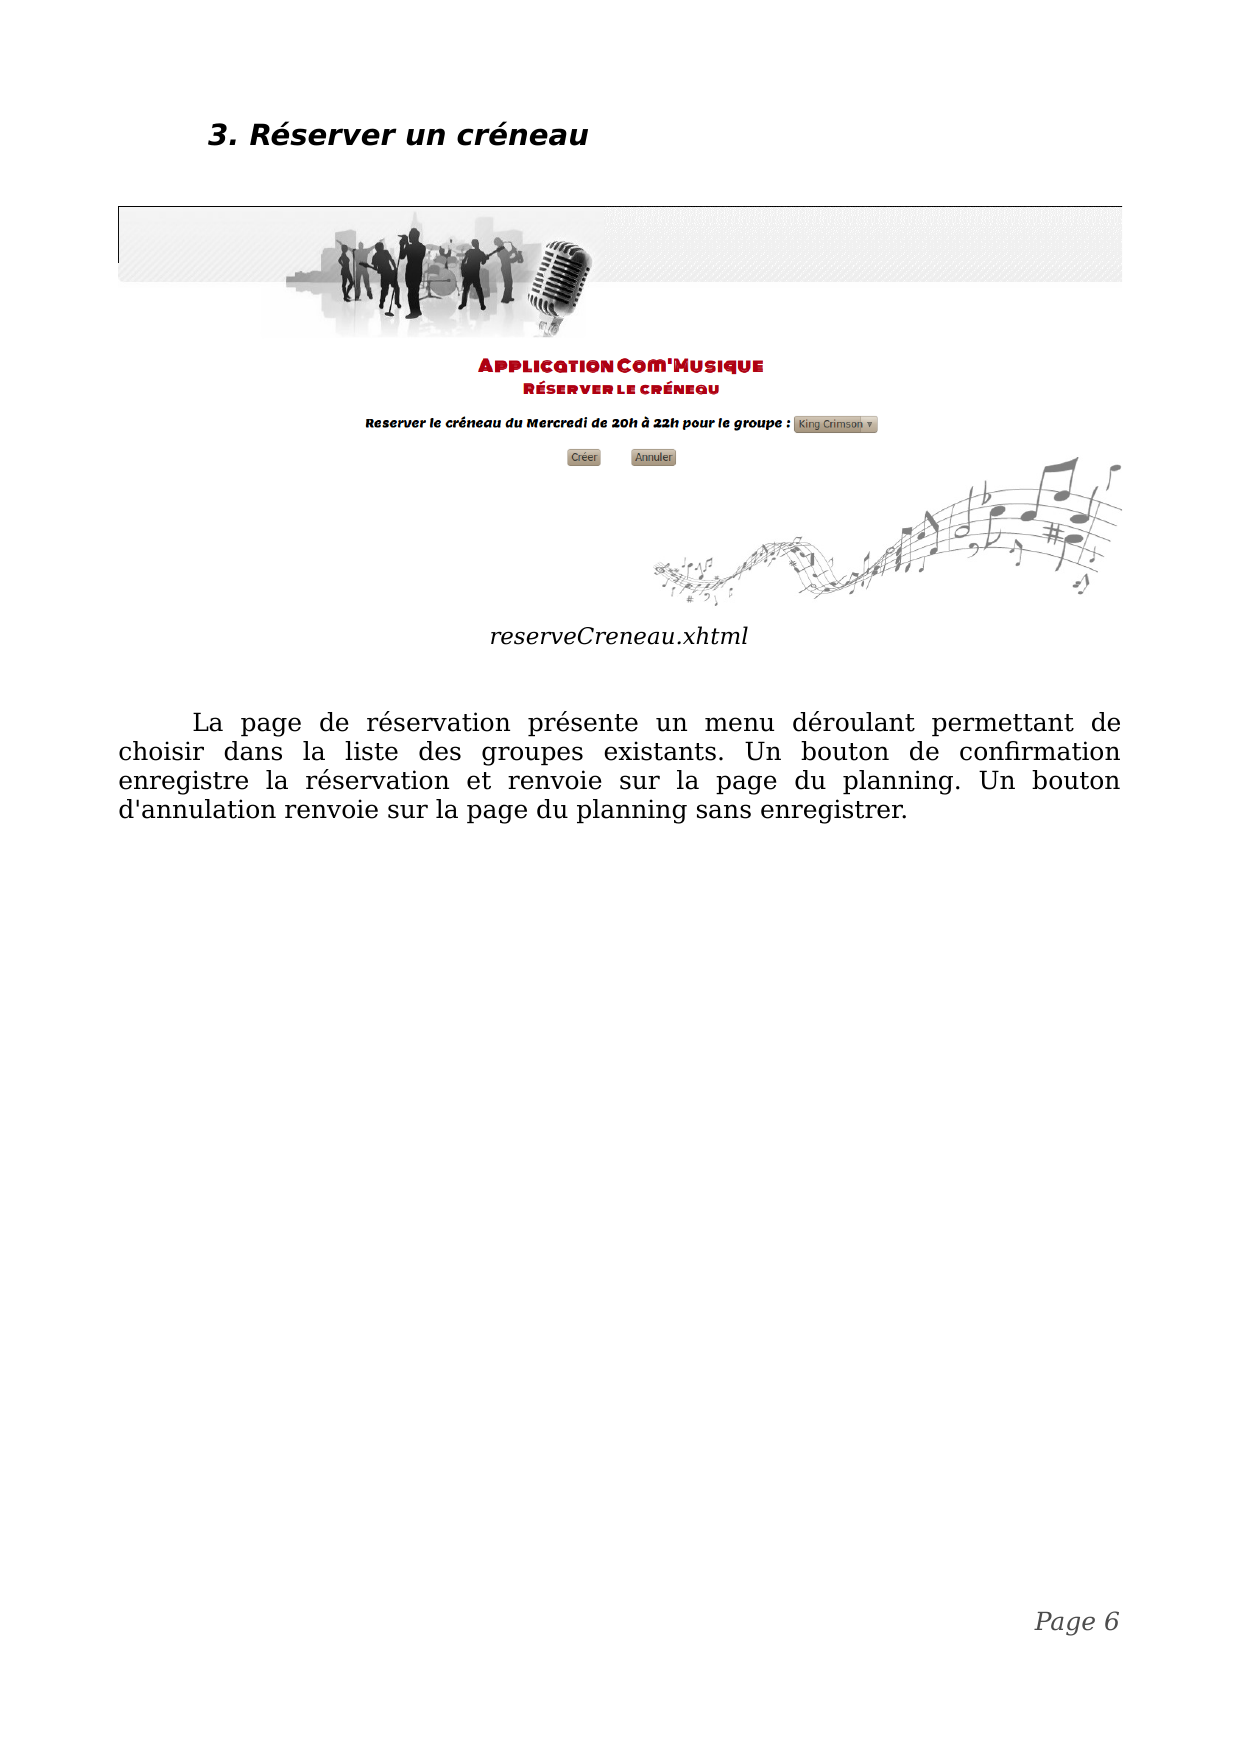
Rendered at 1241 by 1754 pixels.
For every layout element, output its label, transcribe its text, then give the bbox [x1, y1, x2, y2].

subtitle 3. Réserver un créneau [163, 118, 1122, 152]
picture [118, 206, 1123, 624]
text La page de réservation présente un menu déroulant permettant de choisir dans la liste des groupes existants. Un bouton de confirmation enregistre la réservation et renvoie sur la page du planning. Un bouton d'annulation renvoie sur la page du planning sans enregistrer. [118, 708, 1122, 825]
text reserveCreneau.xhtml [118, 624, 1122, 650]
